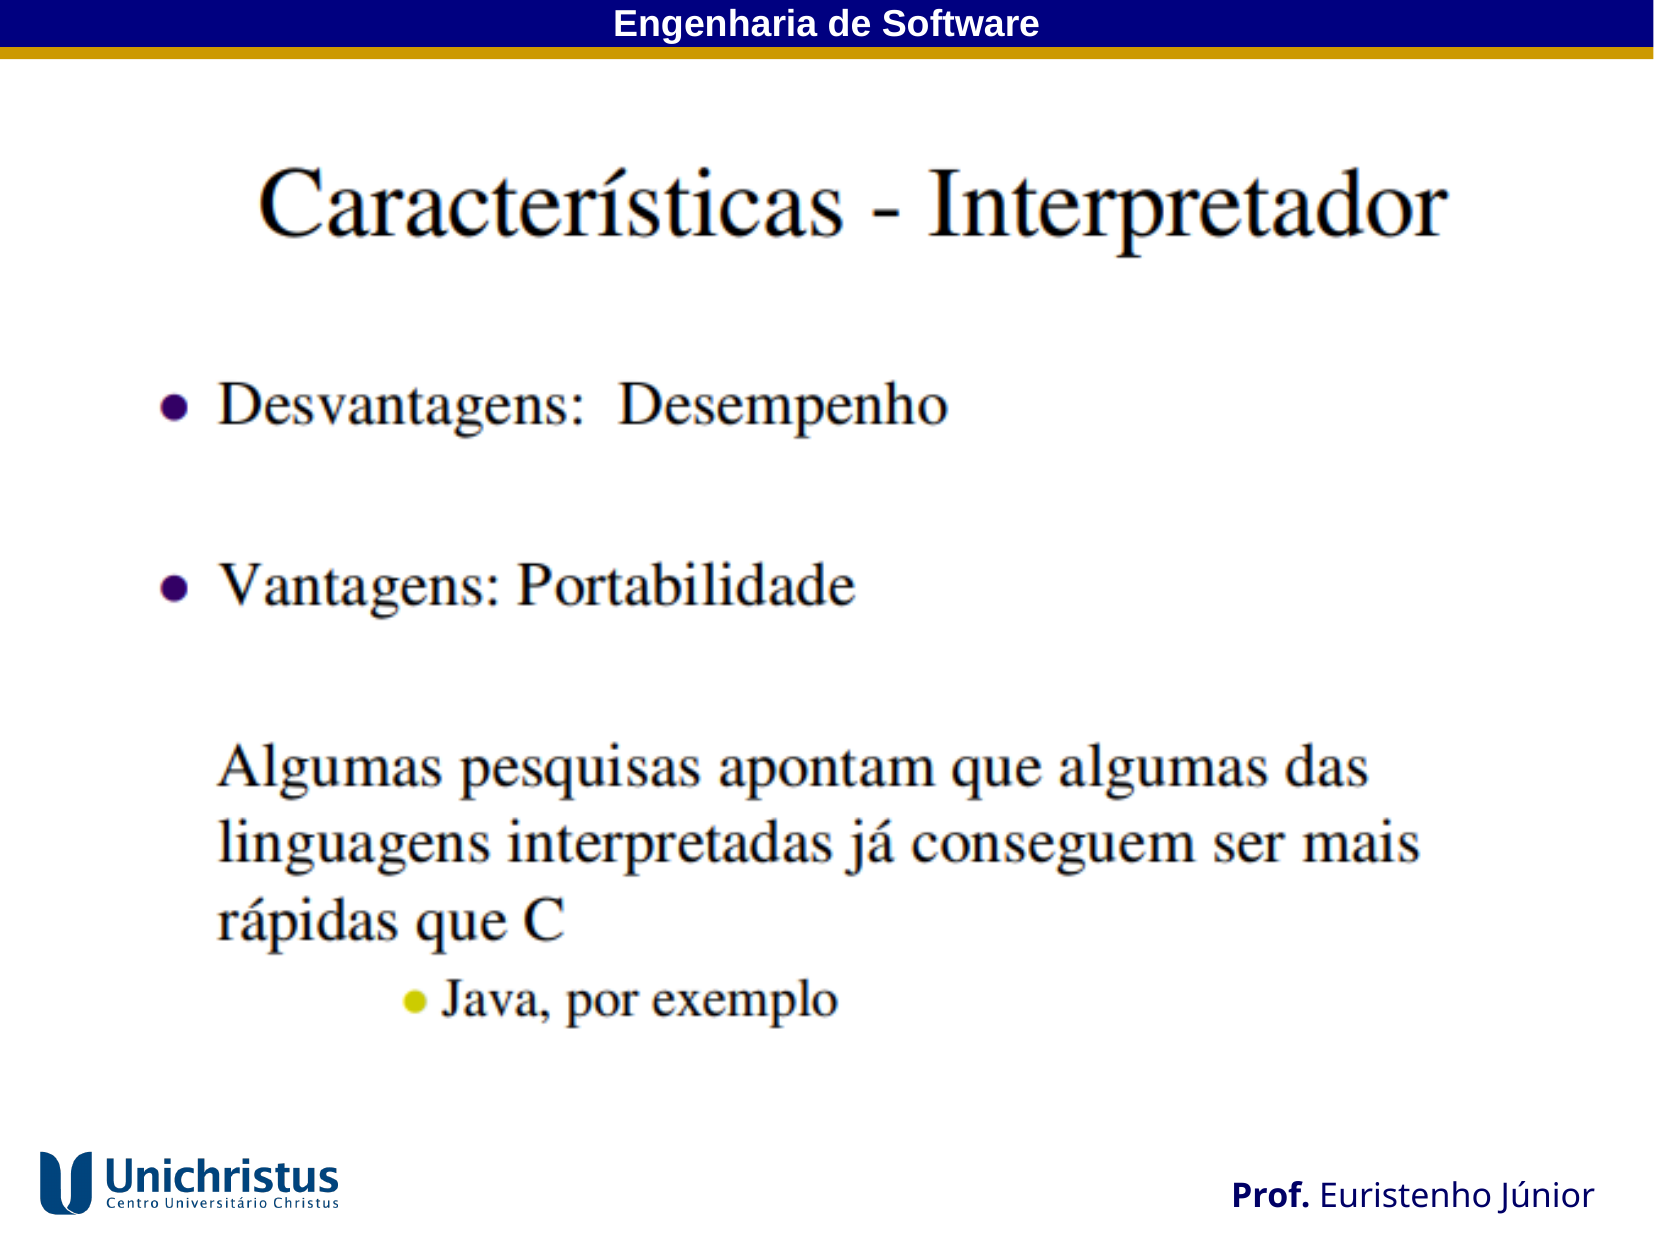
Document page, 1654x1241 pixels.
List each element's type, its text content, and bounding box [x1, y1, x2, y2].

text_box Engenharia de Software [0, 0, 1654, 47]
picture [122, 141, 1548, 1063]
text_box Prof. Euristenho Júnior [1216, 1163, 1654, 1224]
picture [35, 1148, 343, 1217]
text_box [0, 47, 1654, 60]
